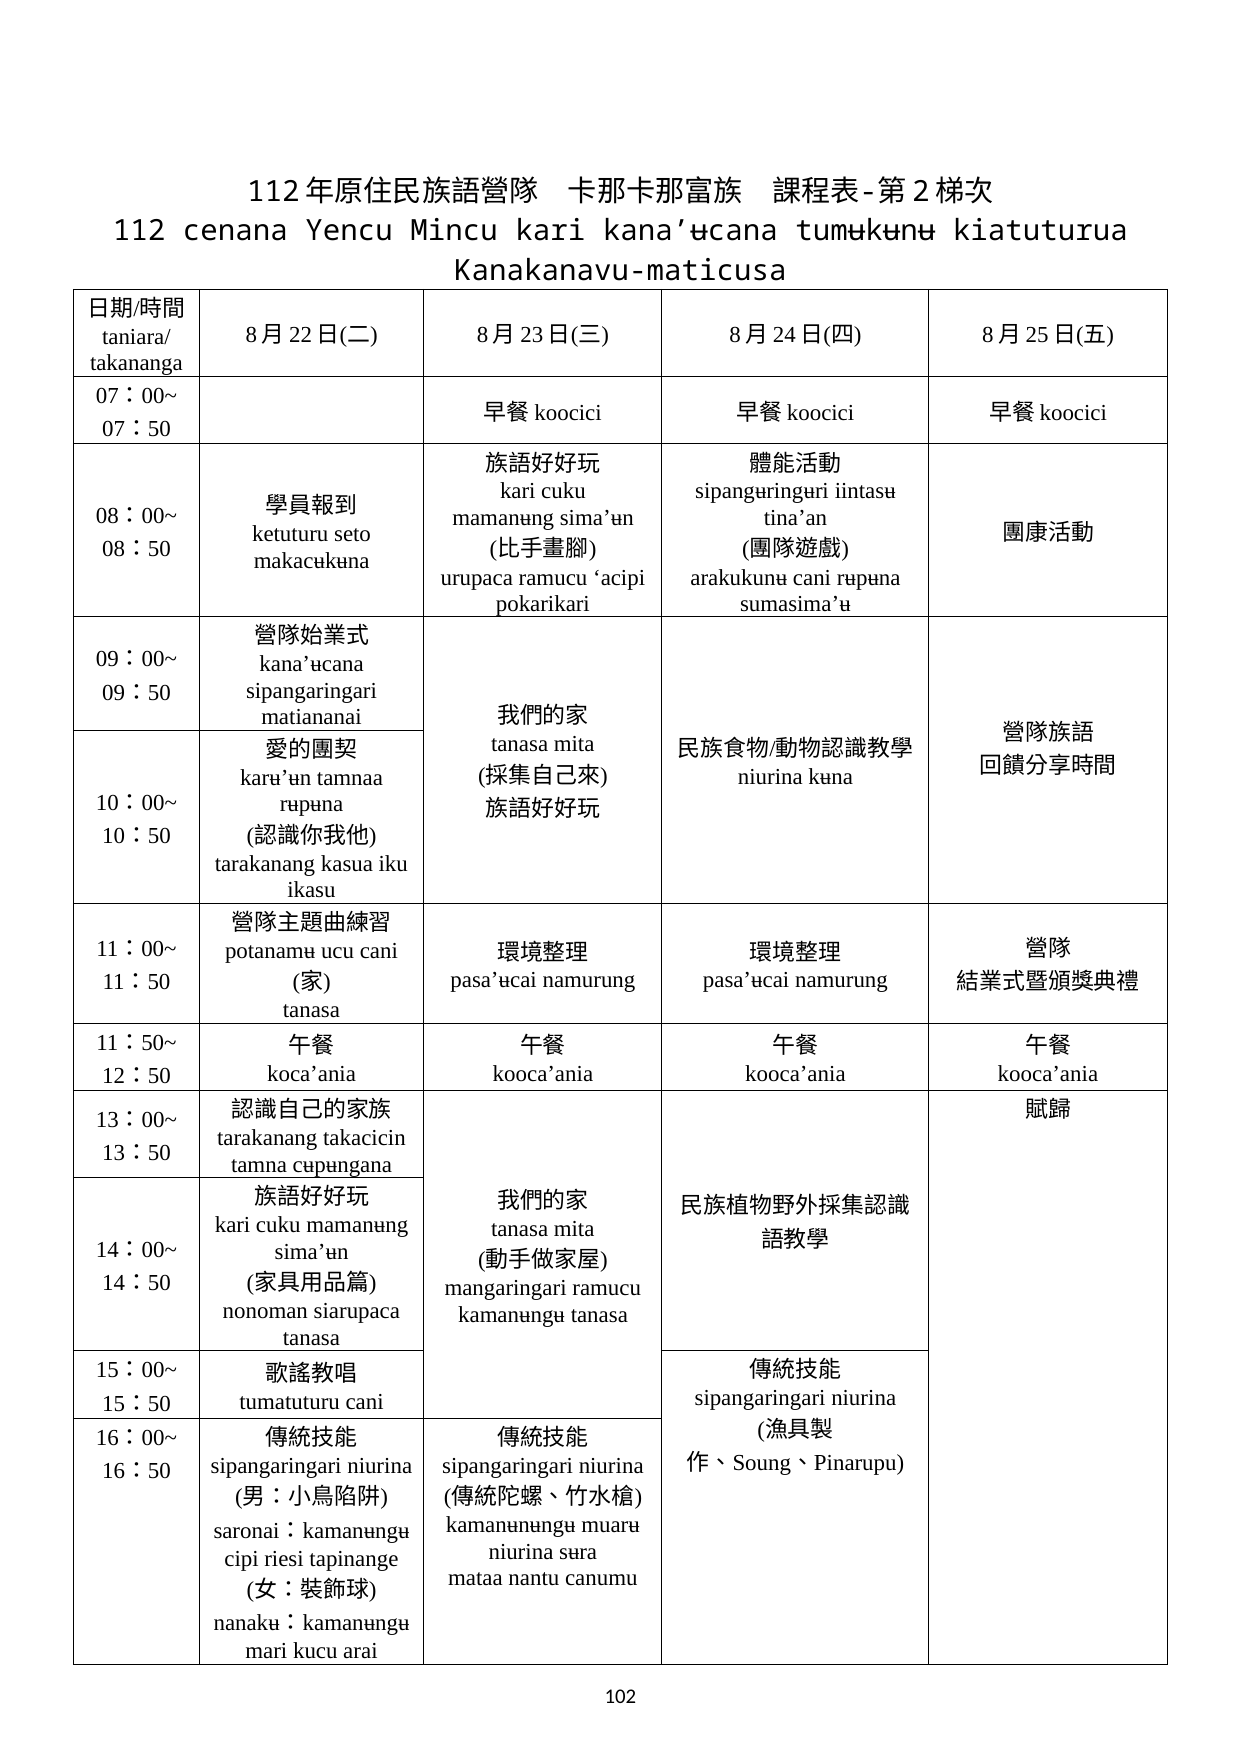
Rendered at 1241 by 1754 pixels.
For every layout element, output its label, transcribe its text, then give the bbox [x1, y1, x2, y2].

table_cell 午餐 koca’ania [200, 1024, 423, 1090]
table_cell 族語好好玩 kari cuku mamanʉng sima’ʉn (比手畫腳) urupaca ramucu ‘acipi pokarikari [424, 444, 661, 616]
table_header 日期/時間 taniara/ takananga [74, 290, 199, 376]
table_cell 午餐 kooca’ania [662, 1024, 928, 1090]
table_cell 早餐koocici [662, 377, 928, 443]
table_cell 14：00~ 14：50 [74, 1178, 199, 1350]
table_cell 10：00~ 10：50 [74, 731, 199, 902]
table_cell 民族食物/動物認識教學 niurina kʉna [662, 617, 928, 902]
text 112年原住民族語營隊 卡那卡那富族 課程表-第2梯次 [73, 167, 1167, 209]
table_cell 午餐 kooca’ania [929, 1024, 1167, 1090]
table_cell 環境整理 pasa’ʉcai namurung [662, 904, 928, 1023]
table_cell 早餐koocici [929, 377, 1167, 443]
table_cell 團康活動 [929, 444, 1167, 616]
text 112 cenana Yencu Mincu kari kana’ʉcana tumʉkʉnʉ kiatuturua Kanakanavu-maticusa [73, 209, 1167, 289]
table_cell 營隊始業式 kana’ʉcana sipangaringari matiananai [200, 617, 423, 729]
table_cell 13：00~ 13：50 [74, 1091, 199, 1177]
table_cell 傳統技能 sipangaringari niurina (傳統陀螺、竹水槍) kamanʉnʉngʉ muarʉ niurina sʉra mataa nantu canumu [424, 1419, 661, 1664]
table_cell 07：00~ 07：50 [74, 377, 199, 443]
table_header 8月23日(三) [424, 290, 661, 376]
table_header 8月22日(二) [200, 290, 423, 376]
table_cell 歌謠教唱 tumatuturu cani [200, 1351, 423, 1418]
table_cell 營隊 結業式暨頒獎典禮 [929, 904, 1167, 1023]
table_cell 傳統技能 sipangaringari niurina (漁具製作、Soung、Pinarupu) [662, 1351, 928, 1664]
table_cell 賦歸 [929, 1091, 1167, 1664]
table_cell 族語好好玩 kari cuku mamanʉng sima’ʉn (家具用品篇) nonoman siarupaca tanasa [200, 1178, 423, 1350]
table_cell 愛的團契 karʉ’ʉn tamnaa rʉpʉna (認識你我他) tarakanang kasua iku ikasu [200, 731, 423, 902]
table_cell 傳統技能 sipangaringari niurina (男：小鳥陷阱) saronai：kamanʉngʉ cipi riesi tapinange (女：裝飾球) nanakʉ：kamanʉngʉ mari kucu arai [200, 1419, 423, 1664]
table_cell 體能活動 sipangʉringʉri iintasʉ tina’an (團隊遊戲) arakukunʉ cani rʉpʉna sumasima’ʉ [662, 444, 928, 616]
table_cell 早餐koocici [424, 377, 661, 443]
table_cell 11：00~ 11：50 [74, 904, 199, 1023]
table_cell 09：00~ 09：50 [74, 617, 199, 729]
table_cell 15：00~ 15：50 [74, 1351, 199, 1418]
table_header 8月24日(四) [662, 290, 928, 376]
table_cell 08：00~ 08：50 [74, 444, 199, 616]
table_cell 營隊族語 回饋分享時間 [929, 617, 1167, 902]
table_cell 認識自己的家族 tarakanang takacicin tamna cʉpʉngana [200, 1091, 423, 1177]
table_cell 我們的家 tanasa mita (動手做家屋) mangaringari ramucu kamanʉngʉ tanasa [424, 1091, 661, 1418]
table_cell 環境整理 pasa’ʉcai namurung [424, 904, 661, 1023]
table_cell 午餐 kooca’ania [424, 1024, 661, 1090]
table_cell [200, 377, 423, 443]
table_cell 學員報到 ketuturu seto makacʉkʉna [200, 444, 423, 616]
table_cell 我們的家 tanasa mita (採集自己來) 族語好好玩 [424, 617, 661, 902]
table_header 8月25日(五) [929, 290, 1167, 376]
table_cell 11：50~ 12：50 [74, 1024, 199, 1090]
table_cell 16：00~ 16：50 [74, 1419, 199, 1664]
table_cell 民族植物野外採集認識語教學 [662, 1091, 928, 1350]
table_cell 營隊主題曲練習 potanamʉ ucu cani (家) tanasa [200, 904, 423, 1023]
